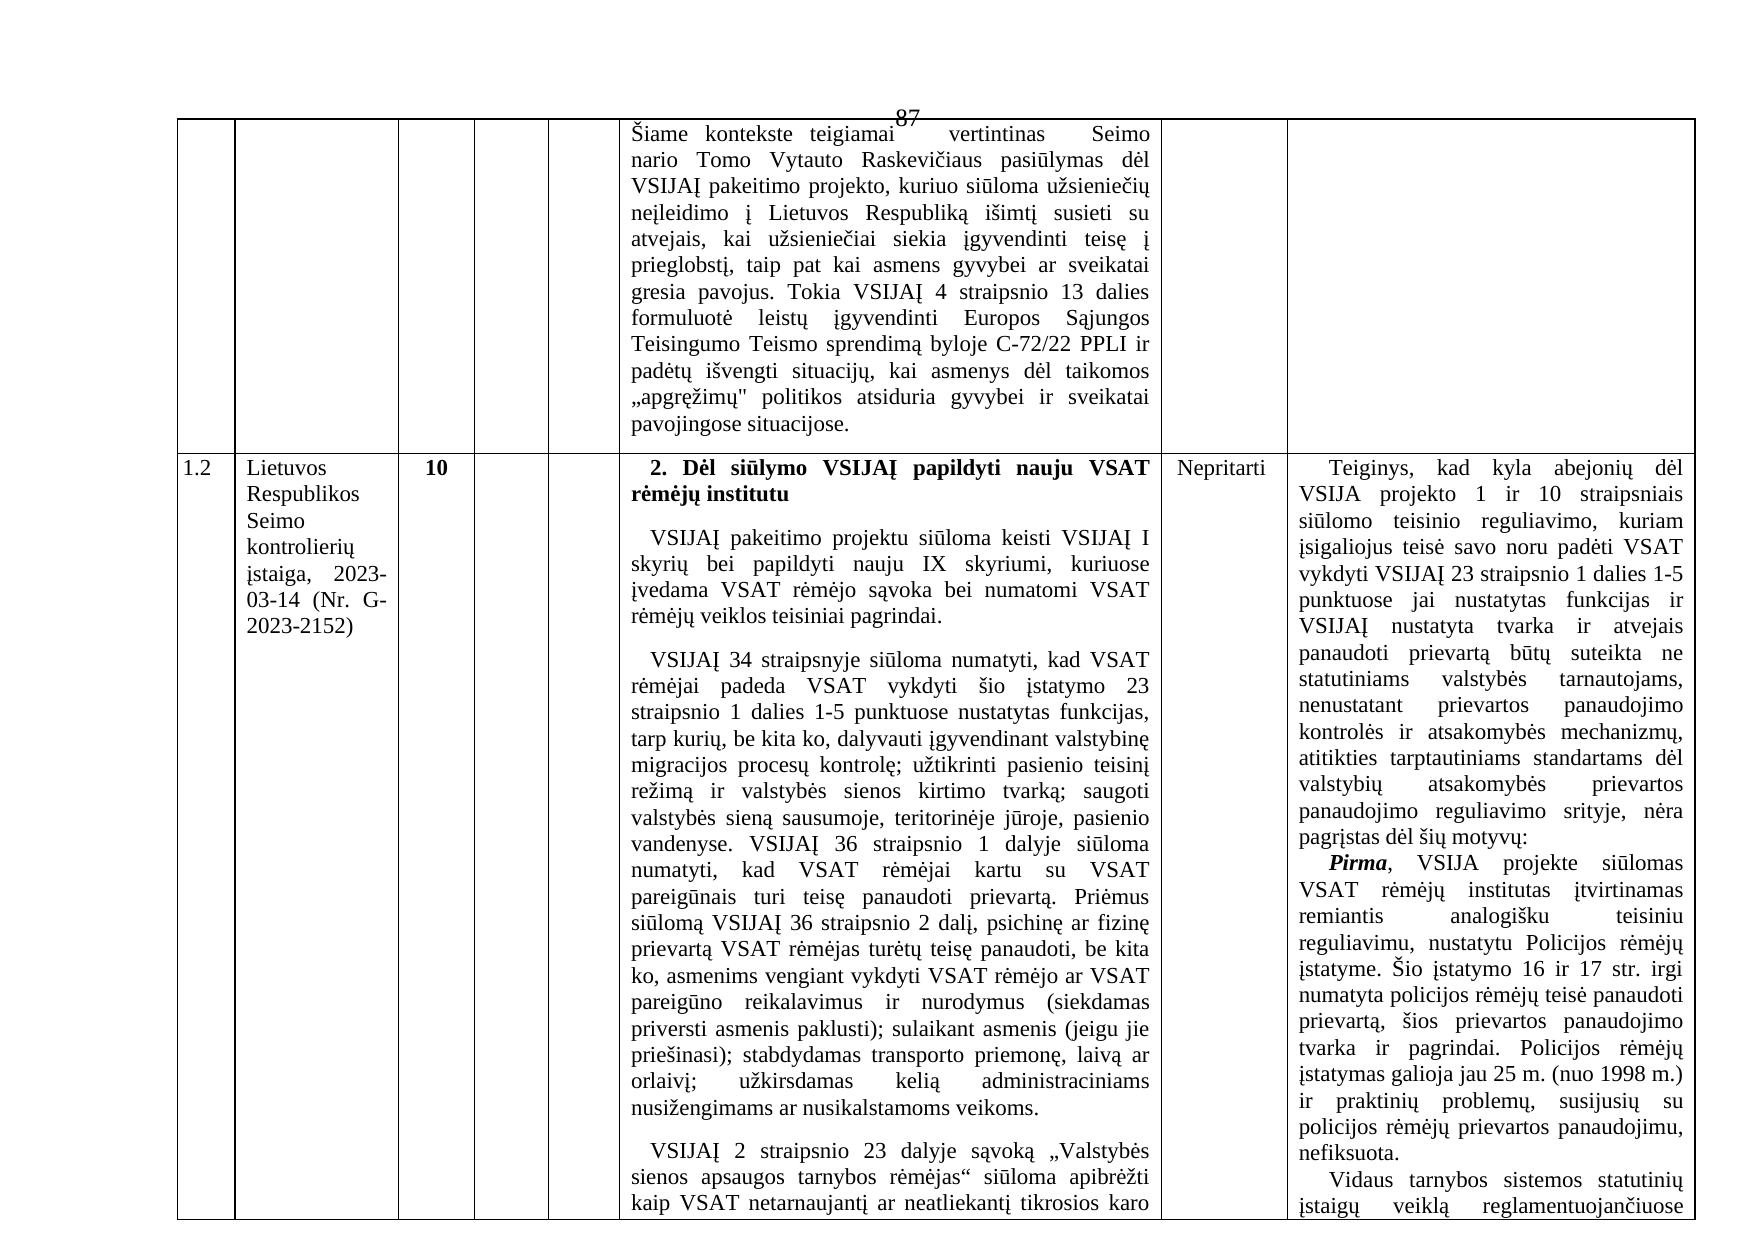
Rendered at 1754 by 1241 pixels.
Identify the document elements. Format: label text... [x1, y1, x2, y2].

table_cell 2. Dėl siūlymo VSIJAĮ papildyti nauju VSAT rėmėjų institutu VSIJAĮ pakeitimo projektu siūloma keisti VSIJAĮ I skyrių bei papildyti nauju IX skyriumi, kuriuose įvedama VSAT rėmėjo sąvoka bei numatomi VSAT rėmėjų veiklos teisiniai pagrindai. VSIJAĮ 34 straipsnyje siūloma numatyti, kad VSAT rėmėjai padeda VSAT vykdyti šio įstatymo 23 straipsnio 1 dalies 1-5 punktuose nustatytas funkcijas, tarp kurių, be kita ko, dalyvauti įgyvendinant valstybinę migracijos procesų kontrolę; užtikrinti pasienio teisinį režimą ir valstybės sienos kirtimo tvarką; saugoti valstybės sieną sausumoje, teritorinėje jūroje, pasienio vandenyse. VSIJAĮ 36 straipsnio 1 dalyje siūloma numatyti, kad VSAT rėmėjai kartu su VSAT pareigūnais turi teisę panaudoti prievartą. Priėmus siūlomą VSIJAĮ 36 straipsnio 2 dalį, psichinę ar fizinę prievartą VSAT rėmėjas turėtų teisę panaudoti, be kita ko, asmenims vengiant vykdyti VSAT rėmėjo ar VSAT pareigūno reikalavimus ir nurodymus (siekdamas priversti asmenis paklusti); sulaikant asmenis (jeigu jie priešinasi); stabdydamas transporto priemonę, laivą ar orlaivį; užkirsdamas kelią administraciniams nusižengimams ar nusikalstamoms veikoms. VSIJAĮ 2 straipsnio 23 dalyje sąvoką „Valstybės sienos apsaugos tarnybos rėmėjas“ siūloma apibrėžti kaip VSAT netarnaujantį ar neatliekantį tikrosios karo [620, 454, 1161, 1218]
table_cell Šiame kontekste teigiamai vertintinas Seimo nario Tomo Vytauto Raskevičiaus pasiūlymas dėl VSIJAĮ pakeitimo projekto, kuriuo siūloma užsieniečių neįleidimo į Lietuvos Respubliką išimtį susieti su atvejais, kai užsieniečiai siekia įgyvendinti teisę į prieglobstį, taip pat kai asmens gyvybei ar sveikatai gresia pavojus. Tokia VSIJAĮ 4 straipsnio 13 dalies formuluotė leistų įgyvendinti Europos Sąjungos Teisingumo Teismo sprendimą byloje C-72/22 PPLI ir padėtų išvengti situacijų, kai asmenys dėl taikomos „apgręžimų" politikos atsiduria gyvybei ir sveikatai pavojingose situacijose. [620, 120, 1161, 453]
table_cell [399, 120, 474, 453]
table_cell [475, 120, 548, 453]
table_cell 10 [399, 454, 474, 1218]
table_cell [549, 120, 619, 453]
table_cell [1162, 120, 1287, 453]
table_cell [236, 120, 398, 453]
table_cell [549, 454, 619, 1218]
table_cell Lietuvos Respublikos Seimo kontrolierių įstaiga, 2023-03-14 (Nr. G-2023-2152) [236, 454, 398, 1218]
table_cell [178, 120, 234, 453]
table_cell Nepritarti [1162, 454, 1287, 1218]
table_cell Teiginys, kad kyla abejonių dėl VSIJA projekto 1 ir 10 straipsniais siūlomo teisinio reguliavimo, kuriam įsigaliojus teisė savo noru padėti VSAT vykdyti VSIJAĮ 23 straipsnio 1 dalies 1-5 punktuose jai nustatytas funkcijas ir VSIJAĮ nustatyta tvarka ir atvejais panaudoti prievartą būtų suteikta ne statutiniams valstybės tarnautojams, nenustatant prievartos panaudojimo kontrolės ir atsakomybės mechanizmų, atitikties tarptautiniams standartams dėl valstybių atsakomybės prievartos panaudojimo reguliavimo srityje, nėra pagrįstas dėl šių motyvų: Pirma, VSIJA projekte siūlomas VSAT rėmėjų institutas įtvirtinamas remiantis analogišku teisiniu reguliavimu, nustatytu Policijos rėmėjų įstatyme. Šio įstatymo 16 ir 17 str. irgi numatyta policijos rėmėjų teisė panaudoti prievartą, šios prievartos panaudojimo tvarka ir pagrindai. Policijos rėmėjų įstatymas galioja jau 25 m. (nuo 1998 m.) ir praktinių problemų, susijusių su policijos rėmėjų prievartos panaudojimu, nefiksuota. Vidaus tarnybos sistemos statutinių įstaigų veiklą reglamentuojančiuose [1288, 454, 1694, 1218]
table_cell [475, 454, 548, 1218]
table_cell [1288, 120, 1694, 453]
table_cell 1.2 [178, 454, 234, 1218]
